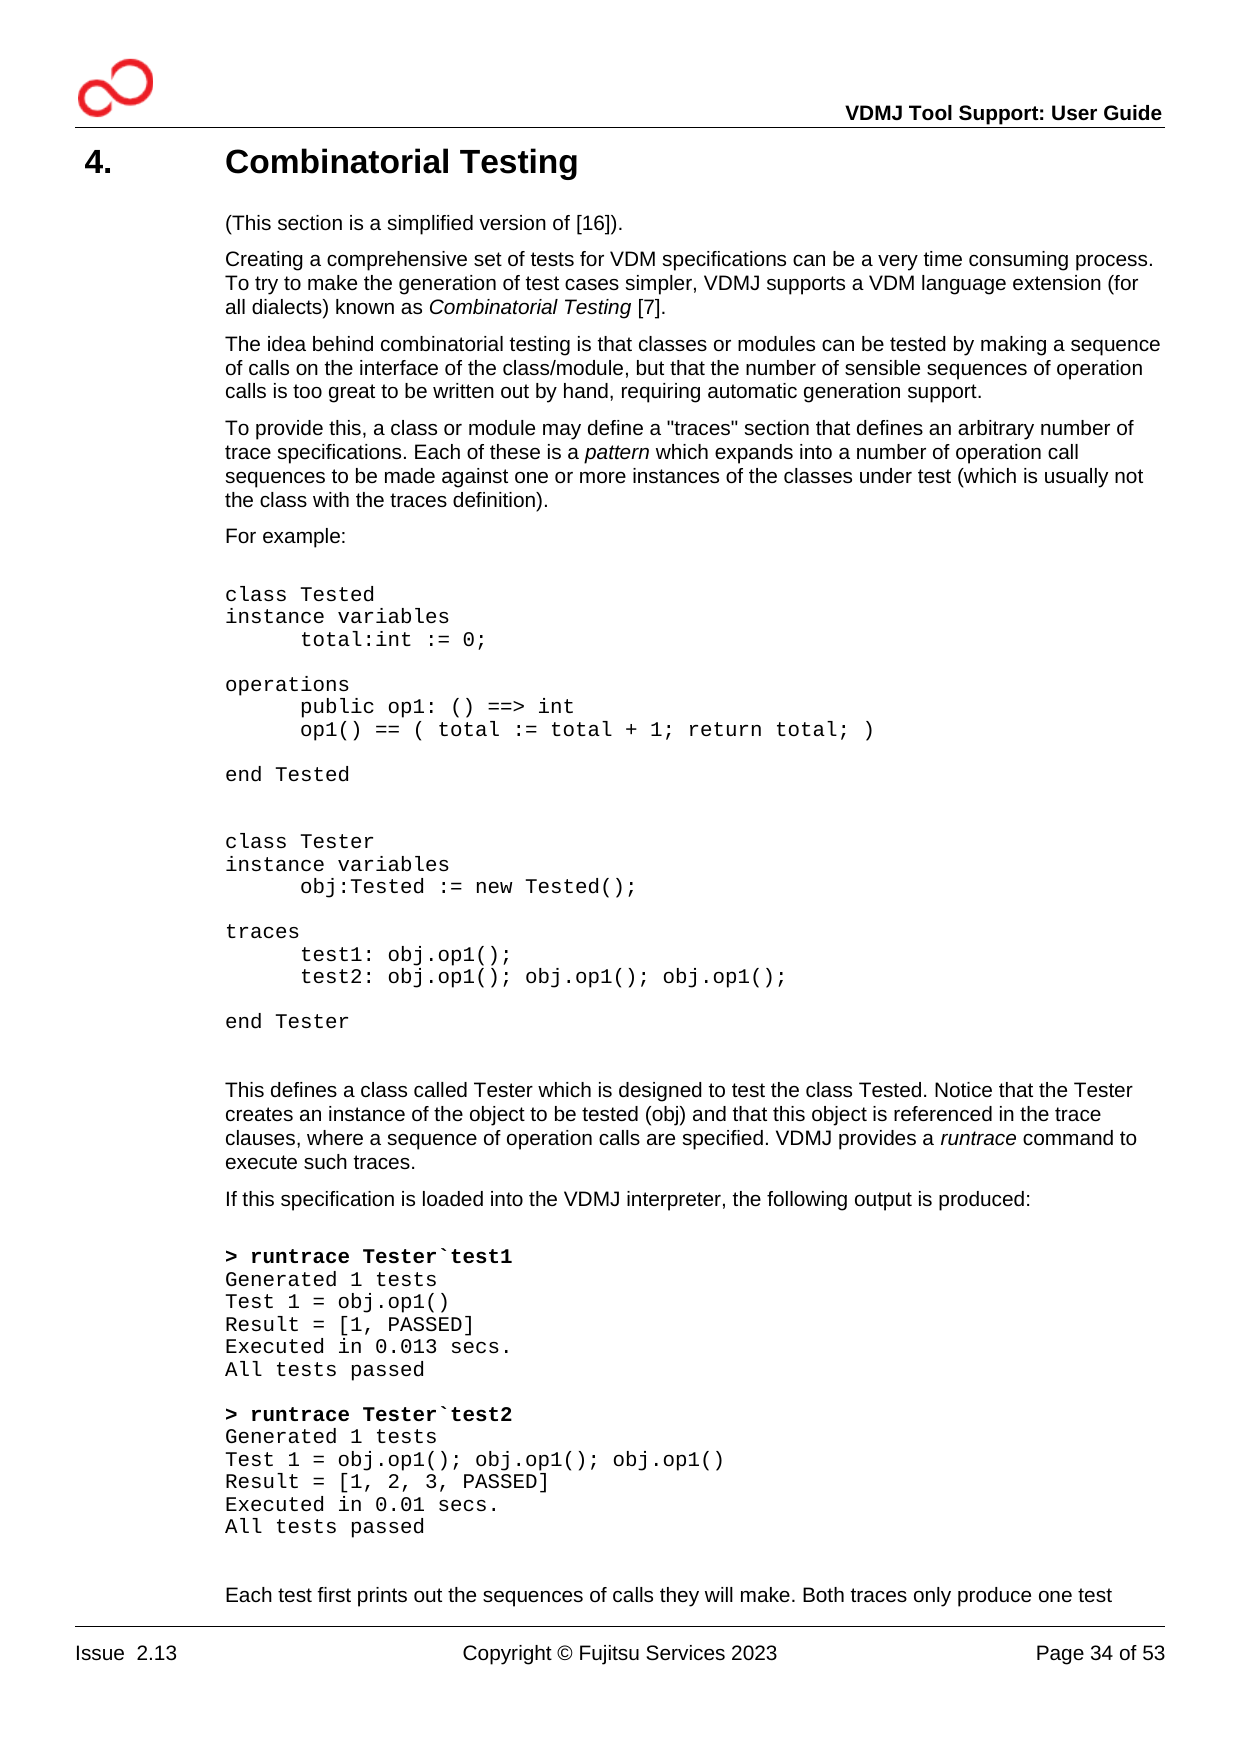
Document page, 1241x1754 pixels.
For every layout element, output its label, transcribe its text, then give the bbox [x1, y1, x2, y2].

text test2: obj.op1(); obj.op1(); obj.op1(); [225, 966, 1165, 988]
text Generated 1 tests [225, 1426, 1165, 1448]
picture [78, 52, 153, 127]
text This defines a class called Tester which is designed to test the class Tested. Notice that the Tester creates an instance of the object to be tested (obj) and that this object is referenced in the trace clauses, where a sequence of operation calls are specified. VDMJ provides a runtrace command to execute such traces. [225, 1078, 1165, 1174]
text obj:Tested := new Tested(); [225, 876, 1165, 898]
text > runtrace Tester`test2 [225, 1403, 1165, 1426]
text All tests passed [225, 1358, 1165, 1381]
text end Tester [225, 1011, 1165, 1033]
text class Tested [225, 583, 1165, 606]
text > runtrace Tester`test1 [225, 1246, 1165, 1268]
text traces [225, 921, 1165, 943]
text If this specification is loaded into the VDMJ interpreter, the following output is produced: [225, 1187, 1165, 1211]
text Creating a comprehensive set of tests for VDM specifications can be a very time consuming process. To try to make the generation of test cases simpler, VDMJ supports a VDM language extension (for all dialects) known as Combinatorial Testing [7]. [225, 247, 1165, 319]
text For example: [225, 524, 1165, 548]
text Executed in 0.013 secs. [225, 1336, 1165, 1358]
subtitle Combinatorial Testing [75, 143, 1165, 181]
text public op1: () ==> int [225, 696, 1165, 718]
text To provide this, a class or module may define a "traces" section that defines an arbitrary number of trace specifications. Each of these is a pattern which expands into a number of operation call sequences to be made against one or more instances of the classes under test (which is usually not the class with the traces definition). [225, 416, 1165, 512]
text operations [225, 673, 1165, 696]
text (This section is a simplified version of [16]). [225, 211, 1165, 235]
text Test 1 = obj.op1() [225, 1291, 1165, 1313]
text class Tester [225, 831, 1165, 853]
text total:int := 0; [225, 628, 1165, 651]
text All tests passed [225, 1516, 1165, 1538]
text Executed in 0.01 secs. [225, 1493, 1165, 1516]
text Generated 1 tests [225, 1268, 1165, 1291]
text end Tested [225, 763, 1165, 786]
text test1: obj.op1(); [225, 943, 1165, 966]
text op1() == ( total := total + 1; return total; ) [225, 718, 1165, 741]
text Test 1 = obj.op1(); obj.op1(); obj.op1() [225, 1448, 1165, 1471]
text instance variables [225, 606, 1165, 628]
text Each test first prints out the sequences of calls they will make. Both traces only produce one test [225, 1583, 1165, 1607]
text Result = [1, PASSED] [225, 1313, 1165, 1336]
text The idea behind combinatorial testing is that classes or modules can be tested by making a sequence of calls on the interface of the class/module, but that the number of sensible sequences of operation calls is too great to be written out by hand, requiring automatic generation support. [225, 332, 1165, 404]
text instance variables [225, 853, 1165, 876]
text Result = [1, 2, 3, PASSED] [225, 1471, 1165, 1493]
